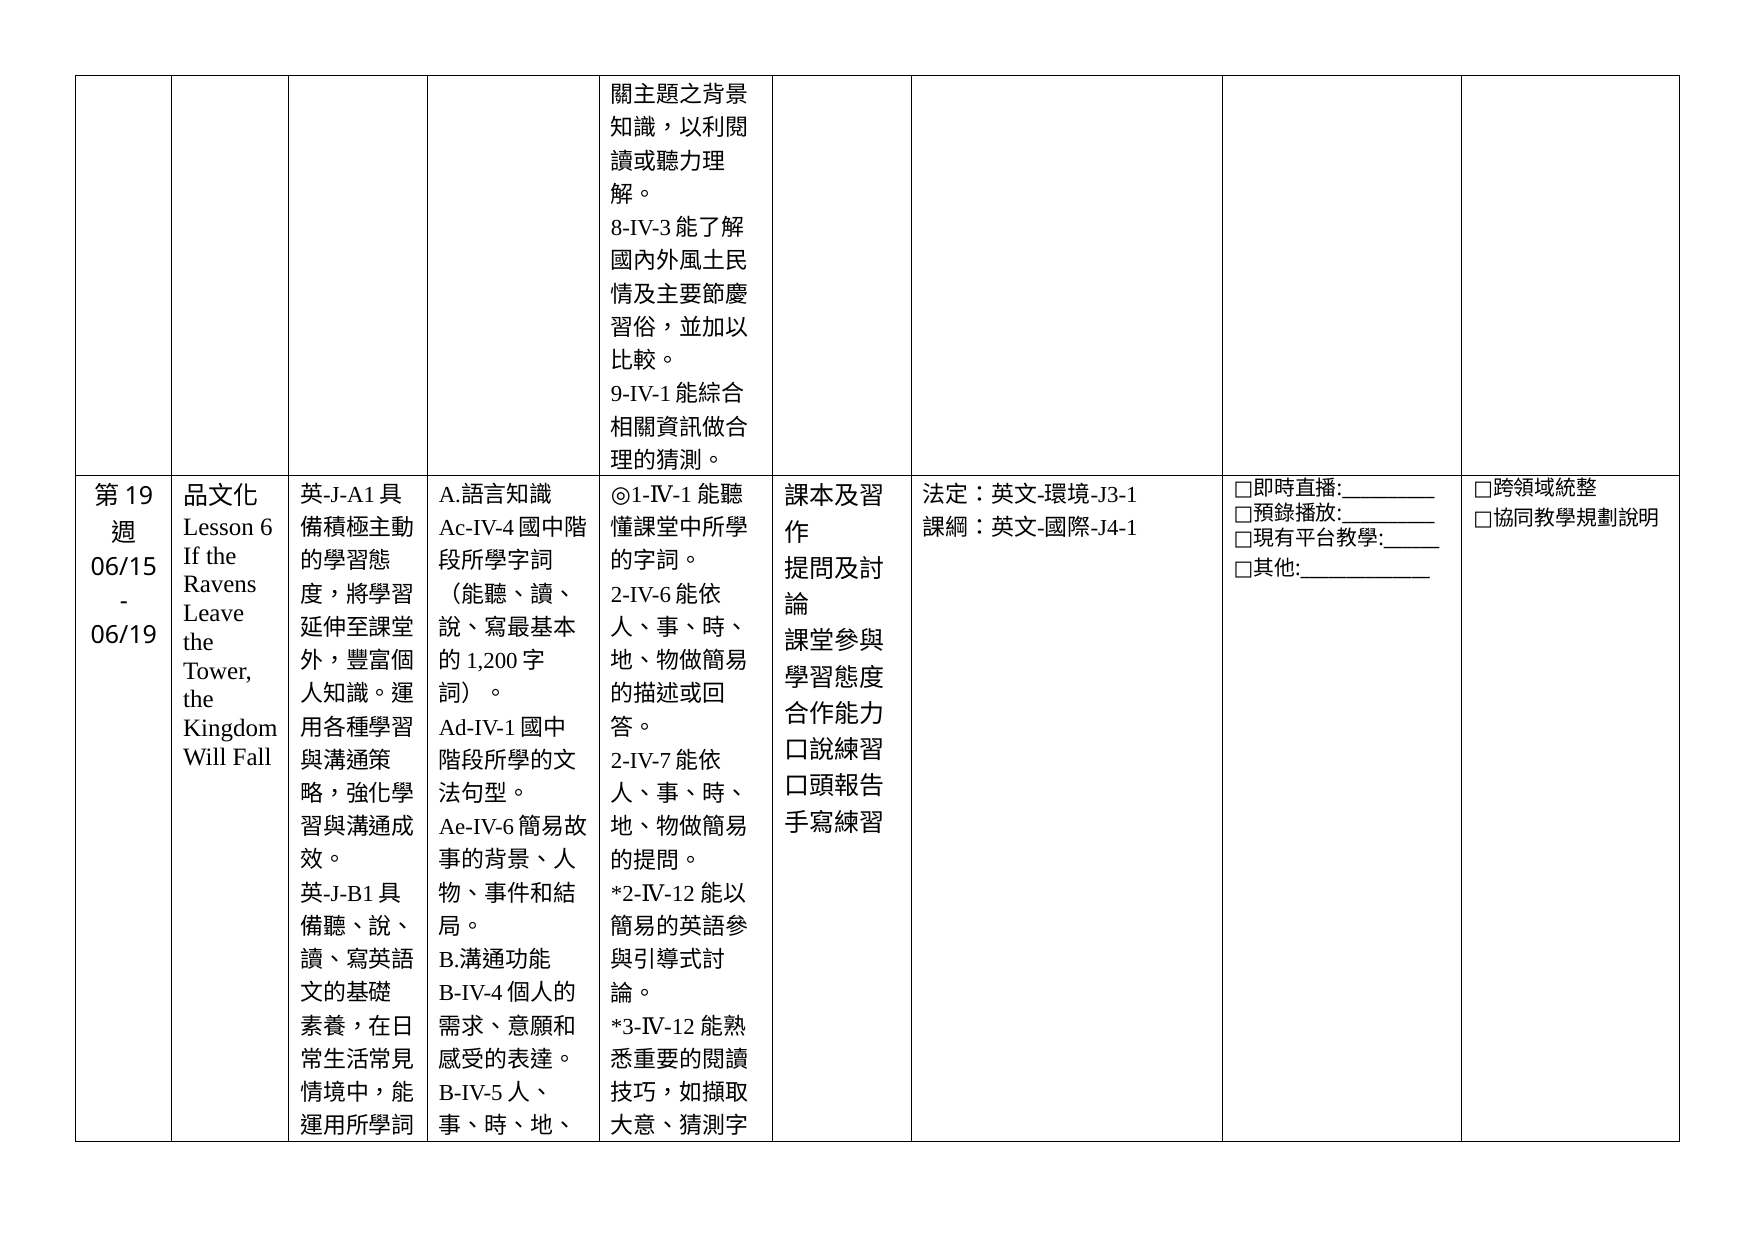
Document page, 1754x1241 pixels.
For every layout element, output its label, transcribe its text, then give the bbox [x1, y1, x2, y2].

table_cell 品文化 Lesson 6 If the Ravens Leave the Tower, the Kingdom Will Fall [172, 476, 288, 1141]
table_cell [172, 76, 288, 475]
table_cell ◎1-Ⅳ-1 能聽懂課堂中所學的字詞。 2-IV-6能依人、事、時、地、物做簡易的描述或回答。 2-IV-7能依人、事、時、地、物做簡易的提問。 *2-Ⅳ-12 能以簡易的英語參與引導式討論。 *3-Ⅳ-12 能熟悉重要的閱讀技巧，如擷取大意、猜測字 [600, 476, 772, 1141]
table_cell [773, 76, 911, 475]
table_cell 關主題之背景知識，以利閱讀或聽力理解。 8-IV-3能了解國內外風土民情及主要節慶習俗，並加以比較。 9-IV-1能綜合相關資訊做合理的猜測。 [600, 76, 772, 475]
table_cell 法定：英文-環境-J3-1 課綱：英文-國際-J4-1 [912, 476, 1222, 1141]
table_cell [289, 76, 427, 475]
table_cell [1223, 76, 1461, 475]
table_cell □跨領域統整 □協同教學規劃說明 [1462, 476, 1679, 1141]
table_cell 課本及習作 提問及討論 課堂參與 學習態度 合作能力 口說練習 口頭報告 手寫練習 [773, 476, 911, 1141]
table_cell A.語言知識 Ac-IV-4國中階段所學字詞（能聽、讀、說、寫最基本的1,200字詞）。 Ad-IV-1國中階段所學的文法句型。 Ae-IV-6簡易故事的背景、人物、事件和結局。 B.溝通功能 B-IV-4個人的需求、意願和感受的表達。 B-IV-5人、事、時、地、 [428, 476, 599, 1141]
table_cell [1462, 76, 1679, 475]
table_cell 第19週 06/15-06/19 [76, 476, 171, 1141]
table_cell 英-J-A1具備積極主動的學習態度，將學習延伸至課堂外，豐富個人知識。運用各種學習與溝通策略，強化學習與溝通成效。 英-J-B1具備聽、說、讀、寫英語文的基礎 素養，在日常生活常見情境中，能運用所學詞 [289, 476, 427, 1141]
table_cell [912, 76, 1222, 475]
table_cell [76, 76, 171, 475]
table_cell [428, 76, 599, 475]
table_cell □即時直播:__________ □預錄播放:__________ □現有平台教學:______ □其他:______________ [1223, 476, 1461, 1141]
